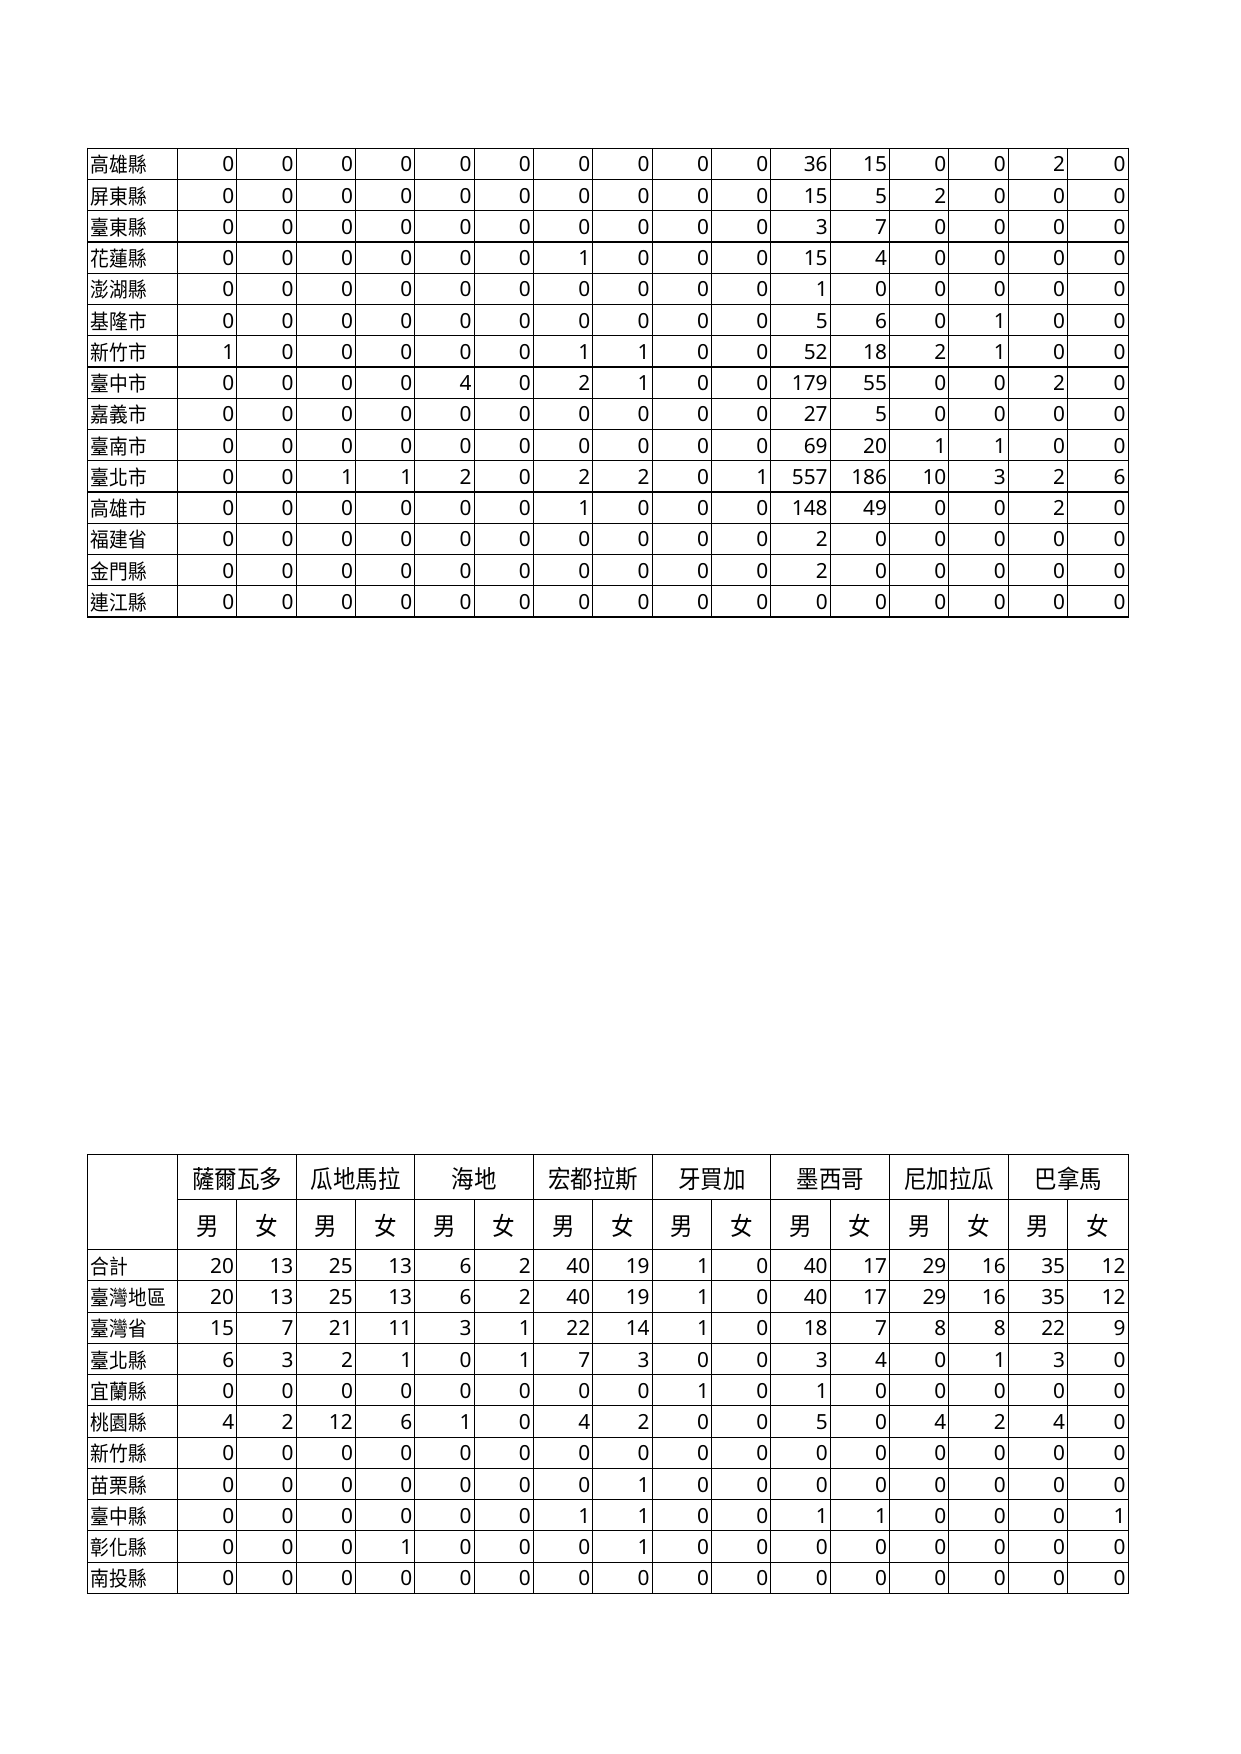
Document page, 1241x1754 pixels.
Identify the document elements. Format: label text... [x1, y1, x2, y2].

table_cell 0 [1068, 180, 1128, 210]
table_cell 7 [831, 1313, 889, 1343]
table_cell 17 [831, 1281, 889, 1312]
table_cell 臺北縣 [88, 1344, 177, 1374]
table_cell 0 [1009, 274, 1067, 304]
table_cell 0 [653, 336, 711, 366]
table_cell 14 [593, 1313, 652, 1343]
table_cell 0 [890, 274, 948, 304]
table_cell 0 [1068, 274, 1128, 304]
table_cell 5 [831, 399, 889, 429]
table_cell 0 [297, 243, 355, 273]
table_cell 0 [890, 368, 948, 398]
table_cell 0 [949, 493, 1008, 523]
table_cell 男 [297, 1200, 355, 1249]
table_cell 0 [297, 1563, 355, 1593]
table_cell 16 [949, 1250, 1008, 1280]
table_cell 0 [297, 274, 355, 304]
table_cell 0 [178, 211, 236, 241]
table_cell 0 [653, 211, 711, 241]
table_cell 2 [771, 524, 830, 554]
table_cell 0 [475, 149, 533, 179]
table_cell 2 [534, 368, 592, 398]
table_cell 0 [297, 336, 355, 366]
table_cell 40 [534, 1250, 592, 1280]
table_cell 1 [475, 1344, 533, 1374]
table_cell 0 [178, 586, 236, 616]
table_cell 0 [653, 1469, 711, 1499]
table_cell 0 [712, 211, 770, 241]
table_cell 1 [653, 1281, 711, 1312]
table_cell 女 [475, 1200, 533, 1249]
table_cell 宜蘭縣 [88, 1375, 177, 1405]
table_cell 0 [356, 336, 414, 366]
table_cell 0 [356, 399, 414, 429]
table_cell 0 [178, 180, 236, 210]
table_cell 0 [237, 1469, 296, 1499]
table_header 海地 [415, 1155, 533, 1199]
table_cell 0 [297, 368, 355, 398]
table_cell 0 [1068, 211, 1128, 241]
table_cell 0 [949, 399, 1008, 429]
table_cell 0 [178, 305, 236, 335]
table_cell 0 [178, 243, 236, 273]
table_cell 0 [712, 1531, 770, 1562]
table_cell 0 [712, 149, 770, 179]
table_cell 0 [237, 399, 296, 429]
table_cell 0 [1009, 1375, 1067, 1405]
table_cell 2 [534, 461, 592, 491]
table_cell 0 [475, 461, 533, 491]
table_cell 女 [712, 1200, 770, 1249]
table_cell 0 [1068, 586, 1128, 616]
table_cell 0 [415, 149, 474, 179]
table_cell 0 [653, 555, 711, 585]
table_cell 0 [475, 274, 533, 304]
table_cell 0 [593, 430, 652, 460]
table_cell 0 [593, 524, 652, 554]
table_cell 1 [712, 461, 770, 491]
table_cell 0 [771, 1438, 830, 1468]
table_cell 0 [712, 430, 770, 460]
table_cell 0 [356, 149, 414, 179]
table_cell 0 [237, 430, 296, 460]
table_cell 10 [890, 461, 948, 491]
table_cell 0 [1009, 305, 1067, 335]
table_cell 17 [831, 1250, 889, 1280]
table_cell 0 [178, 368, 236, 398]
table_cell 臺灣省 [88, 1313, 177, 1343]
table_cell 0 [712, 274, 770, 304]
table_cell 男 [1009, 1200, 1067, 1249]
table_cell 4 [534, 1406, 592, 1437]
table_cell 0 [1009, 524, 1067, 554]
table_cell 彰化縣 [88, 1531, 177, 1562]
table_cell 男 [653, 1200, 711, 1249]
table_cell 0 [297, 555, 355, 585]
table_cell 2 [297, 1344, 355, 1374]
table_header 尼加拉瓜 [890, 1155, 1008, 1199]
table_cell 0 [178, 1563, 236, 1593]
table_cell 0 [890, 493, 948, 523]
table_cell 0 [356, 1469, 414, 1499]
table_cell 男 [771, 1200, 830, 1249]
table_cell 0 [178, 461, 236, 491]
table_cell 0 [1068, 493, 1128, 523]
table_cell 0 [237, 1500, 296, 1530]
table_cell 2 [593, 461, 652, 491]
table_cell 0 [534, 180, 592, 210]
table_cell 0 [653, 1344, 711, 1374]
table_cell 8 [949, 1313, 1008, 1343]
table_cell 0 [534, 149, 592, 179]
table_cell 0 [890, 149, 948, 179]
table_cell 0 [949, 243, 1008, 273]
table_cell 0 [356, 211, 414, 241]
table_cell 0 [475, 1500, 533, 1530]
table_cell 0 [653, 180, 711, 210]
table_cell 0 [949, 211, 1008, 241]
table_cell 高雄縣 [88, 149, 177, 179]
table_cell 27 [771, 399, 830, 429]
table_cell 0 [653, 368, 711, 398]
table_cell 15 [771, 243, 830, 273]
table_cell 1 [653, 1250, 711, 1280]
table_cell 1 [534, 243, 592, 273]
table_cell 0 [831, 1375, 889, 1405]
table_cell 5 [771, 305, 830, 335]
table_cell 0 [415, 1438, 474, 1468]
table_cell 1 [949, 305, 1008, 335]
table_cell 0 [415, 1563, 474, 1593]
table_cell 0 [831, 1531, 889, 1562]
table_cell 0 [712, 368, 770, 398]
table_cell 0 [949, 1438, 1008, 1468]
table_cell 0 [475, 368, 533, 398]
table_cell 2 [475, 1281, 533, 1312]
table_cell 0 [356, 430, 414, 460]
table_cell 1 [771, 274, 830, 304]
table_cell 0 [1009, 336, 1067, 366]
table_cell 19 [593, 1250, 652, 1280]
table_cell 0 [534, 1563, 592, 1593]
table_cell 桃園縣 [88, 1406, 177, 1437]
table_cell 0 [415, 524, 474, 554]
table_cell 基隆市 [88, 305, 177, 335]
table_cell 4 [890, 1406, 948, 1437]
table_cell 0 [297, 305, 355, 335]
table_cell 0 [1068, 555, 1128, 585]
table_cell 0 [356, 243, 414, 273]
table_cell 0 [178, 1469, 236, 1499]
table_cell 0 [356, 586, 414, 616]
table_cell 0 [831, 274, 889, 304]
table_cell 臺東縣 [88, 211, 177, 241]
table_cell 0 [178, 1531, 236, 1562]
table_cell 0 [356, 1500, 414, 1530]
table_cell 0 [475, 180, 533, 210]
table_cell 49 [831, 493, 889, 523]
table_cell 19 [593, 1281, 652, 1312]
table_cell 0 [415, 586, 474, 616]
table_cell 0 [534, 555, 592, 585]
table_cell 0 [356, 1563, 414, 1593]
table_cell 0 [297, 211, 355, 241]
table_cell 0 [653, 1500, 711, 1530]
table_cell 連江縣 [88, 586, 177, 616]
table_cell 4 [831, 243, 889, 273]
table_cell 0 [831, 1438, 889, 1468]
table_cell 0 [297, 180, 355, 210]
table_cell 0 [415, 211, 474, 241]
table_cell 0 [1068, 336, 1128, 366]
table_header [88, 1155, 177, 1249]
table_cell 0 [831, 555, 889, 585]
table_cell 0 [653, 149, 711, 179]
table_cell 0 [297, 149, 355, 179]
table_cell 0 [297, 1500, 355, 1530]
table_cell 0 [831, 1469, 889, 1499]
table_cell 0 [653, 493, 711, 523]
table_cell 0 [1009, 1531, 1067, 1562]
table_cell 0 [593, 586, 652, 616]
table_cell 0 [831, 1563, 889, 1593]
table_cell 花蓮縣 [88, 243, 177, 273]
table_cell 0 [475, 211, 533, 241]
table_cell 40 [771, 1281, 830, 1312]
table_cell 22 [534, 1313, 592, 1343]
table_cell 0 [475, 305, 533, 335]
table_cell 2 [237, 1406, 296, 1437]
table_cell 6 [415, 1250, 474, 1280]
table_cell 0 [890, 1469, 948, 1499]
table_header 薩爾瓦多 [178, 1155, 296, 1199]
table_cell 25 [297, 1250, 355, 1280]
table_header 墨西哥 [771, 1155, 889, 1199]
table_cell 1 [949, 336, 1008, 366]
table_header 牙買加 [653, 1155, 770, 1199]
table_cell 高雄市 [88, 493, 177, 523]
table_cell 0 [415, 1469, 474, 1499]
table_cell 0 [237, 1531, 296, 1562]
table_cell 0 [475, 336, 533, 366]
table_cell 嘉義市 [88, 399, 177, 429]
table_cell 0 [237, 524, 296, 554]
table_cell 1 [534, 493, 592, 523]
table_cell 0 [949, 555, 1008, 585]
table_cell 0 [949, 586, 1008, 616]
table_cell 13 [237, 1281, 296, 1312]
table_cell 0 [297, 586, 355, 616]
table_cell 0 [475, 1469, 533, 1499]
table_cell 0 [534, 430, 592, 460]
table_cell 4 [1009, 1406, 1067, 1437]
table_cell 15 [178, 1313, 236, 1343]
table_cell 0 [178, 274, 236, 304]
table_cell 0 [593, 243, 652, 273]
table_cell 52 [771, 336, 830, 366]
table_header 宏都拉斯 [534, 1155, 652, 1199]
table_cell 0 [237, 368, 296, 398]
table_cell 0 [949, 274, 1008, 304]
table_cell 0 [297, 1531, 355, 1562]
table_cell 0 [475, 555, 533, 585]
table_cell 0 [653, 586, 711, 616]
table_cell 0 [771, 1531, 830, 1562]
table_cell 7 [534, 1344, 592, 1374]
table_cell 0 [712, 243, 770, 273]
table_cell 0 [1068, 1438, 1128, 1468]
table_cell 0 [949, 1469, 1008, 1499]
table_cell 18 [831, 336, 889, 366]
table_cell 0 [1068, 368, 1128, 398]
table_cell 29 [890, 1250, 948, 1280]
table_cell 0 [653, 1563, 711, 1593]
table_cell 0 [475, 1406, 533, 1437]
table_cell 186 [831, 461, 889, 491]
table_cell 0 [890, 1438, 948, 1468]
table_cell 0 [593, 211, 652, 241]
table_cell 1 [771, 1500, 830, 1530]
table_cell 0 [415, 1500, 474, 1530]
table_cell 0 [712, 1500, 770, 1530]
table_cell 2 [593, 1406, 652, 1437]
table_cell 0 [415, 243, 474, 273]
table_cell 0 [356, 1438, 414, 1468]
table_cell 0 [593, 493, 652, 523]
table_cell 0 [475, 524, 533, 554]
table_cell 0 [237, 1563, 296, 1593]
table_cell 0 [831, 586, 889, 616]
table_cell 0 [297, 493, 355, 523]
table_cell 3 [1009, 1344, 1067, 1374]
table_cell 4 [415, 368, 474, 398]
table_cell 4 [178, 1406, 236, 1437]
table_cell 0 [534, 1438, 592, 1468]
table_cell 0 [356, 368, 414, 398]
table_cell 0 [1009, 180, 1067, 210]
table_cell 0 [415, 1344, 474, 1374]
table_cell 0 [1068, 149, 1128, 179]
table_cell 2 [415, 461, 474, 491]
table_cell 臺北市 [88, 461, 177, 491]
table_cell 0 [771, 586, 830, 616]
table_cell 0 [1009, 1500, 1067, 1530]
table_cell 0 [415, 493, 474, 523]
table_cell 0 [593, 399, 652, 429]
table_cell 20 [831, 430, 889, 460]
table_cell 0 [178, 149, 236, 179]
table_cell 0 [356, 524, 414, 554]
table_cell 0 [178, 555, 236, 585]
table_cell 4 [831, 1344, 889, 1374]
table_cell 69 [771, 430, 830, 460]
table_cell 0 [178, 493, 236, 523]
table_cell 0 [178, 1375, 236, 1405]
table_cell 0 [356, 180, 414, 210]
table_cell 1 [1068, 1500, 1128, 1530]
table_cell 0 [297, 1469, 355, 1499]
table_cell 女 [593, 1200, 652, 1249]
table_cell 0 [534, 305, 592, 335]
table_cell 0 [712, 305, 770, 335]
table_cell 0 [712, 1438, 770, 1468]
table_cell 0 [297, 1375, 355, 1405]
table_cell 179 [771, 368, 830, 398]
table_cell 0 [534, 399, 592, 429]
table_cell 3 [771, 211, 830, 241]
table_cell 0 [949, 1500, 1008, 1530]
table_cell 15 [831, 149, 889, 179]
table_cell 男 [178, 1200, 236, 1249]
table_cell 0 [1068, 305, 1128, 335]
table_cell 0 [1068, 524, 1128, 554]
table_cell 0 [831, 524, 889, 554]
table_cell 0 [890, 524, 948, 554]
table_cell 20 [178, 1281, 236, 1312]
table_cell 0 [712, 1344, 770, 1374]
table_cell 金門縣 [88, 555, 177, 585]
table_cell 0 [593, 274, 652, 304]
table_cell 臺中縣 [88, 1500, 177, 1530]
table_cell 0 [1068, 1531, 1128, 1562]
table_cell 0 [534, 211, 592, 241]
table_cell 0 [712, 1563, 770, 1593]
table_cell 0 [712, 1250, 770, 1280]
table_cell 南投縣 [88, 1563, 177, 1593]
table_cell 0 [356, 555, 414, 585]
table_cell 0 [890, 586, 948, 616]
table_cell 1 [534, 1500, 592, 1530]
table_cell 0 [475, 399, 533, 429]
table_cell 0 [890, 1563, 948, 1593]
table_cell 0 [297, 399, 355, 429]
table_cell 3 [593, 1344, 652, 1374]
table_cell 0 [831, 1406, 889, 1437]
table_cell 0 [593, 1563, 652, 1593]
table_cell 0 [415, 1531, 474, 1562]
table_cell 0 [1009, 555, 1067, 585]
table_cell 0 [237, 493, 296, 523]
table_cell 1 [178, 336, 236, 366]
table_cell 0 [890, 243, 948, 273]
table_cell 0 [297, 524, 355, 554]
table_cell 0 [593, 1438, 652, 1468]
table_cell 12 [1068, 1281, 1128, 1312]
table_cell 0 [475, 243, 533, 273]
table_cell 0 [1068, 1469, 1128, 1499]
table_cell 0 [1009, 586, 1067, 616]
table_cell 1 [356, 461, 414, 491]
table_cell 0 [593, 305, 652, 335]
table_cell 0 [1009, 1469, 1067, 1499]
table_cell 0 [415, 180, 474, 210]
table_cell 0 [949, 1563, 1008, 1593]
table_cell 1 [771, 1375, 830, 1405]
table_cell 0 [712, 524, 770, 554]
table_cell 0 [1068, 399, 1128, 429]
table_cell 0 [1068, 1406, 1128, 1437]
table_cell 0 [653, 430, 711, 460]
table_cell 2 [1009, 493, 1067, 523]
table_cell 0 [949, 149, 1008, 179]
table_cell 0 [534, 586, 592, 616]
table_cell 0 [653, 1438, 711, 1468]
table_cell 2 [1009, 149, 1067, 179]
table_cell 20 [178, 1250, 236, 1280]
table_cell 5 [831, 180, 889, 210]
table_header 瓜地馬拉 [297, 1155, 414, 1199]
table_cell 40 [534, 1281, 592, 1312]
table_cell 0 [237, 336, 296, 366]
table_cell 澎湖縣 [88, 274, 177, 304]
table_cell 40 [771, 1250, 830, 1280]
table_cell 0 [712, 399, 770, 429]
table_cell 0 [356, 305, 414, 335]
table_cell 25 [297, 1281, 355, 1312]
table_cell 3 [237, 1344, 296, 1374]
table_cell 男 [415, 1200, 474, 1249]
table_cell 18 [771, 1313, 830, 1343]
table_cell 0 [712, 1375, 770, 1405]
table_cell 1 [534, 336, 592, 366]
table_cell 11 [356, 1313, 414, 1343]
table_cell 0 [712, 493, 770, 523]
table_cell 0 [712, 1469, 770, 1499]
table_cell 0 [534, 524, 592, 554]
table_cell 1 [475, 1313, 533, 1343]
table_cell 0 [178, 1500, 236, 1530]
table_cell 13 [356, 1250, 414, 1280]
table_cell 1 [653, 1375, 711, 1405]
table_cell 0 [415, 305, 474, 335]
table_cell 0 [712, 586, 770, 616]
table_cell 7 [237, 1313, 296, 1343]
table_cell 女 [237, 1200, 296, 1249]
table_cell 0 [653, 524, 711, 554]
table_cell 0 [297, 430, 355, 460]
table_cell 0 [475, 1563, 533, 1593]
table_cell 0 [237, 243, 296, 273]
table_cell 0 [712, 1281, 770, 1312]
table_cell 0 [534, 1531, 592, 1562]
table_cell 7 [831, 211, 889, 241]
table_cell 6 [415, 1281, 474, 1312]
table_cell 女 [831, 1200, 889, 1249]
table_cell 1 [593, 1531, 652, 1562]
table_cell 0 [890, 1500, 948, 1530]
table_cell 2 [890, 180, 948, 210]
table_cell 1 [356, 1531, 414, 1562]
table_cell 屏東縣 [88, 180, 177, 210]
table_cell 2 [771, 555, 830, 585]
table_cell 0 [475, 493, 533, 523]
table_cell 0 [534, 274, 592, 304]
table_cell 0 [890, 305, 948, 335]
table_cell 女 [1068, 1200, 1128, 1249]
table_cell 0 [237, 149, 296, 179]
table_cell 6 [178, 1344, 236, 1374]
table_cell 12 [1068, 1250, 1128, 1280]
table_cell 3 [415, 1313, 474, 1343]
table_cell 0 [178, 399, 236, 429]
table_cell 0 [712, 555, 770, 585]
table_cell 0 [712, 1313, 770, 1343]
table_cell 1 [297, 461, 355, 491]
table_cell 0 [593, 555, 652, 585]
table_cell 557 [771, 461, 830, 491]
table_cell 0 [1009, 1563, 1067, 1593]
table_cell 0 [949, 180, 1008, 210]
table_header 巴拿馬 [1009, 1155, 1128, 1199]
table_cell 2 [1009, 368, 1067, 398]
table_cell 0 [237, 180, 296, 210]
table_cell 0 [1009, 430, 1067, 460]
table_cell 0 [1009, 243, 1067, 273]
table_cell 9 [1068, 1313, 1128, 1343]
table_cell 0 [593, 149, 652, 179]
table_cell 1 [593, 368, 652, 398]
table_cell 0 [890, 1531, 948, 1562]
table_cell 女 [949, 1200, 1008, 1249]
table_cell 22 [1009, 1313, 1067, 1343]
table_cell 0 [534, 1469, 592, 1499]
table_cell 0 [1009, 211, 1067, 241]
table_cell 8 [890, 1313, 948, 1343]
table_cell 男 [890, 1200, 948, 1249]
table_cell 0 [415, 555, 474, 585]
table_cell 148 [771, 493, 830, 523]
table_cell 臺南市 [88, 430, 177, 460]
table_cell 0 [949, 524, 1008, 554]
table_cell 0 [237, 274, 296, 304]
table_cell 1 [593, 1500, 652, 1530]
table_cell 0 [1068, 430, 1128, 460]
table_cell 21 [297, 1313, 355, 1343]
table_cell 0 [475, 1438, 533, 1468]
table_cell 29 [890, 1281, 948, 1312]
table_cell 0 [890, 1344, 948, 1374]
table_cell 0 [297, 1438, 355, 1468]
table_cell 13 [356, 1281, 414, 1312]
table_cell 女 [356, 1200, 414, 1249]
table_cell 0 [771, 1469, 830, 1499]
table_cell 0 [653, 1406, 711, 1437]
table_cell 0 [653, 243, 711, 273]
table_cell 0 [356, 1375, 414, 1405]
table_cell 0 [178, 1438, 236, 1468]
table_cell 0 [1009, 399, 1067, 429]
table_cell 0 [475, 430, 533, 460]
table_cell 1 [949, 430, 1008, 460]
table_cell 0 [415, 336, 474, 366]
table_cell 臺中市 [88, 368, 177, 398]
table_cell 6 [1068, 461, 1128, 491]
table_cell 男 [534, 1200, 592, 1249]
table_cell 0 [653, 305, 711, 335]
table_cell 苗栗縣 [88, 1469, 177, 1499]
table_cell 0 [653, 274, 711, 304]
table_cell 0 [237, 461, 296, 491]
table_cell 0 [949, 1375, 1008, 1405]
table_cell 1 [890, 430, 948, 460]
table_cell 臺灣地區 [88, 1281, 177, 1312]
table_cell 0 [237, 1438, 296, 1468]
table_cell 0 [178, 430, 236, 460]
table_cell 0 [949, 368, 1008, 398]
table_cell 1 [949, 1344, 1008, 1374]
table_cell 1 [593, 1469, 652, 1499]
table_cell 2 [475, 1250, 533, 1280]
table_cell 0 [653, 1531, 711, 1562]
table_cell 1 [831, 1500, 889, 1530]
table_cell 0 [237, 1375, 296, 1405]
table_cell 0 [1068, 243, 1128, 273]
table_cell 16 [949, 1281, 1008, 1312]
table_cell 0 [771, 1563, 830, 1593]
table_cell 6 [356, 1406, 414, 1437]
table_cell 0 [949, 1531, 1008, 1562]
table_cell 0 [1068, 1563, 1128, 1593]
table_cell 36 [771, 149, 830, 179]
table_cell 0 [712, 180, 770, 210]
table_cell 0 [475, 1375, 533, 1405]
table_cell 福建省 [88, 524, 177, 554]
table_cell 0 [1068, 1344, 1128, 1374]
table_cell 12 [297, 1406, 355, 1437]
table_cell 1 [593, 336, 652, 366]
table_cell 1 [415, 1406, 474, 1437]
table_cell 0 [237, 555, 296, 585]
table_cell 0 [593, 180, 652, 210]
table_cell 1 [356, 1344, 414, 1374]
table_cell 0 [415, 1375, 474, 1405]
table_cell 0 [1009, 1438, 1067, 1468]
table_cell 合計 [88, 1250, 177, 1280]
table_cell 新竹市 [88, 336, 177, 366]
table_cell 2 [949, 1406, 1008, 1437]
table_cell 35 [1009, 1281, 1067, 1312]
table_cell 新竹縣 [88, 1438, 177, 1468]
table_cell 0 [475, 1531, 533, 1562]
table_cell 0 [653, 461, 711, 491]
table_cell 3 [949, 461, 1008, 491]
table_cell 0 [237, 211, 296, 241]
table_cell 2 [890, 336, 948, 366]
table_cell 0 [593, 1375, 652, 1405]
table_cell 0 [712, 1406, 770, 1437]
table_cell 0 [653, 399, 711, 429]
table_cell 0 [712, 336, 770, 366]
table_cell 0 [534, 1375, 592, 1405]
table_cell 0 [475, 586, 533, 616]
table_cell 0 [237, 586, 296, 616]
table_cell 1 [653, 1313, 711, 1343]
table_cell 6 [831, 305, 889, 335]
table_cell 0 [237, 305, 296, 335]
table_cell 3 [771, 1344, 830, 1374]
table_cell 0 [890, 399, 948, 429]
table_cell 0 [890, 555, 948, 585]
table_cell 0 [415, 399, 474, 429]
table_cell 0 [356, 493, 414, 523]
table_cell 35 [1009, 1250, 1067, 1280]
table_cell 0 [415, 274, 474, 304]
table_cell 15 [771, 180, 830, 210]
table_cell 13 [237, 1250, 296, 1280]
table_cell 0 [178, 524, 236, 554]
table_cell 55 [831, 368, 889, 398]
table_cell 0 [890, 1375, 948, 1405]
table_cell 5 [771, 1406, 830, 1437]
table_cell 0 [415, 430, 474, 460]
table_cell 0 [890, 211, 948, 241]
table_cell 0 [1068, 1375, 1128, 1405]
table_cell 0 [356, 274, 414, 304]
table_cell 2 [1009, 461, 1067, 491]
